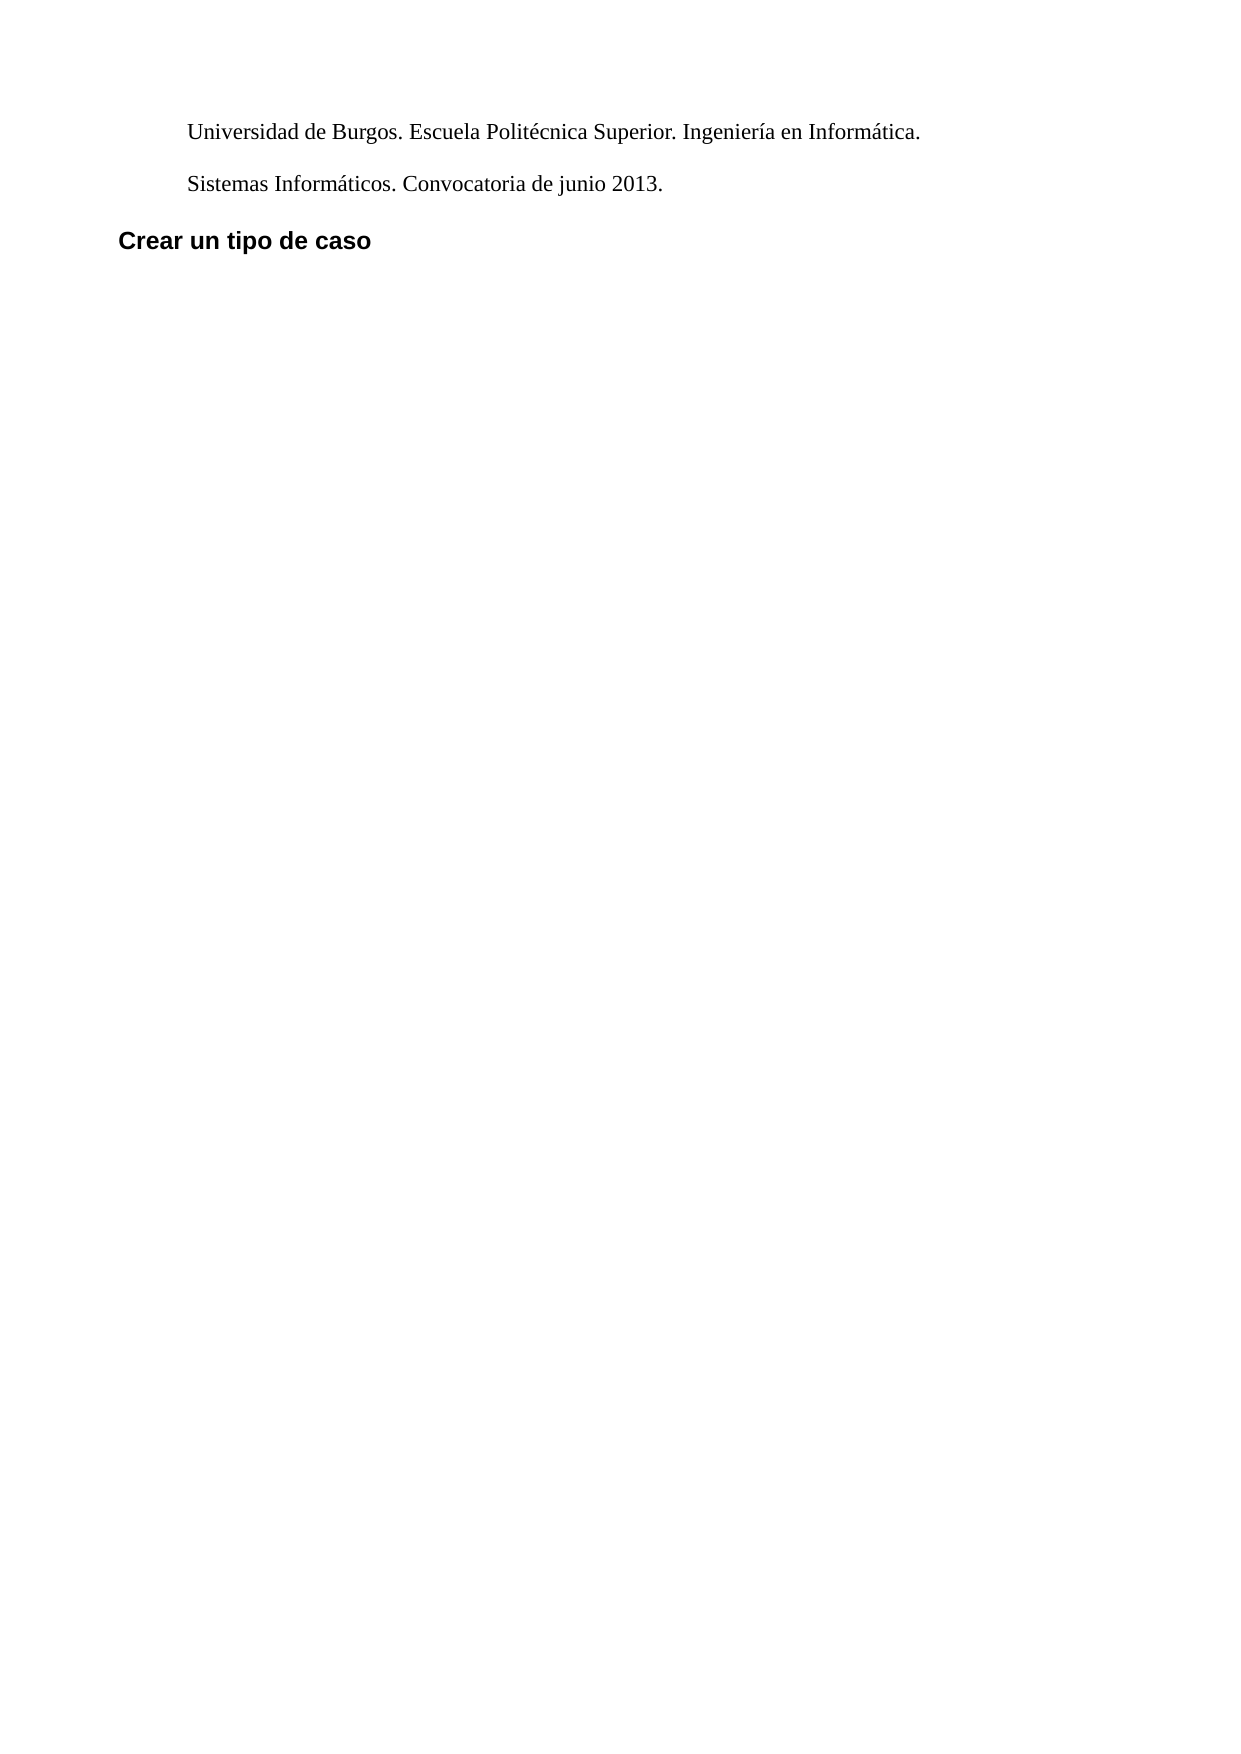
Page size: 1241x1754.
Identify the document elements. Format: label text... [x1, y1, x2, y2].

subtitle Crear un tipo de caso [118, 226, 1122, 254]
